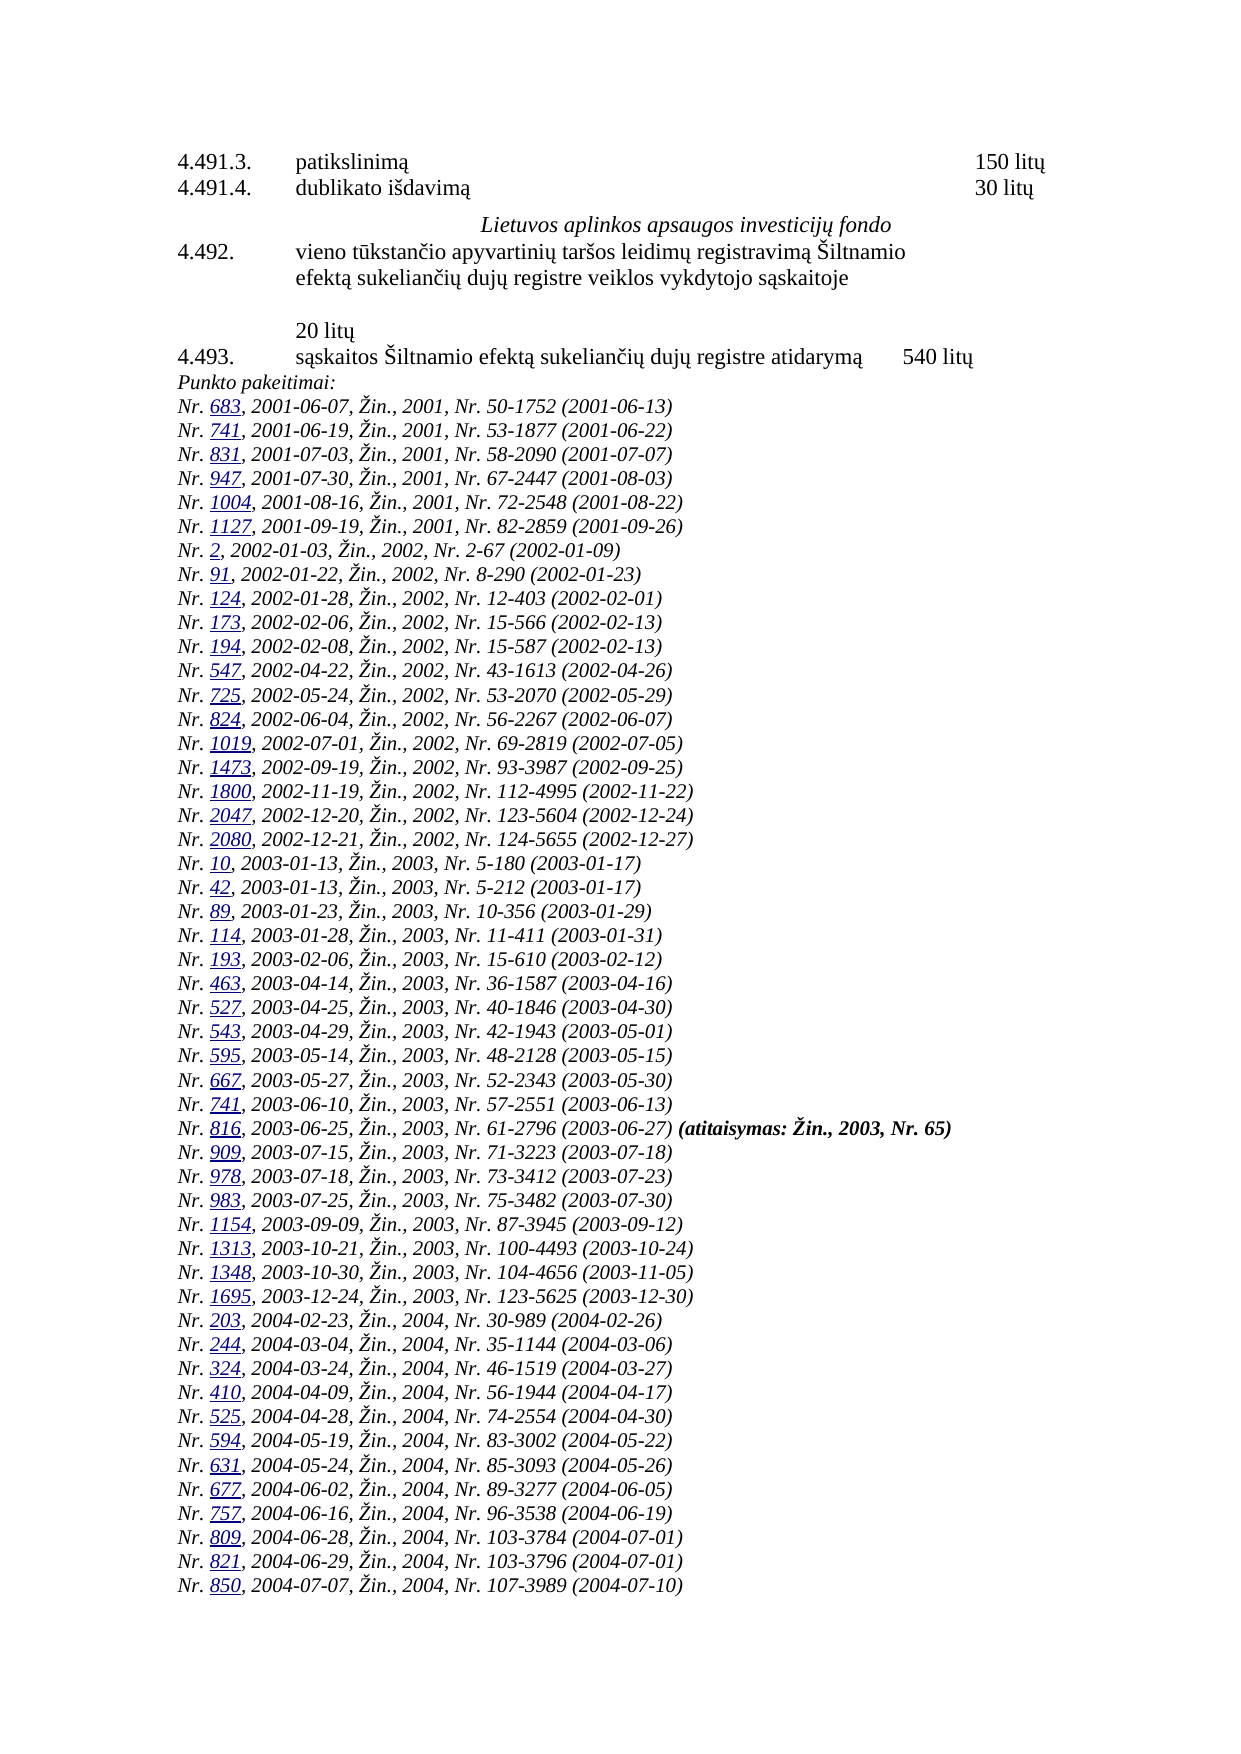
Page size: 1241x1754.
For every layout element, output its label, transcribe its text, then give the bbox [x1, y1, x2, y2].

text Nr. 547, 2002-04-22, Žin., 2002, Nr. 43-1613 (2002-04-26) [177, 658, 1122, 682]
text Nr. 89, 2003-01-23, Žin., 2003, Nr. 10-356 (2003-01-29) [177, 899, 1122, 923]
text Punkto pakeitimai: [177, 370, 1122, 394]
text Nr. 909, 2003-07-15, Žin., 2003, Nr. 71-3223 (2003-07-18) [177, 1140, 1122, 1164]
text Nr. 809, 2004-06-28, Žin., 2004, Nr. 103-3784 (2004-07-01) [177, 1525, 1122, 1549]
text Lietuvos aplinkos apsaugos investicijų fondo [177, 200, 1122, 238]
text Nr. 741, 2003-06-10, Žin., 2003, Nr. 57-2551 (2003-06-13) [177, 1092, 1122, 1116]
text Nr. 1019, 2002-07-01, Žin., 2002, Nr. 69-2819 (2002-07-05) [177, 731, 1122, 755]
text Nr. 741, 2001-06-19, Žin., 2001, Nr. 53-1877 (2001-06-22) [177, 418, 1122, 442]
text Nr. 725, 2002-05-24, Žin., 2002, Nr. 53-2070 (2002-05-29) [177, 682, 1122, 707]
text Nr. 114, 2003-01-28, Žin., 2003, Nr. 11-411 (2003-01-31) [177, 923, 1122, 947]
text Nr. 683, 2001-06-07, Žin., 2001, Nr. 50-1752 (2001-06-13) [177, 394, 1122, 418]
text Nr. 947, 2001-07-30, Žin., 2001, Nr. 67-2447 (2001-08-03) [177, 466, 1122, 490]
text 4.491.3. patikslinimą 150 litų [177, 148, 1122, 174]
text Nr. 10, 2003-01-13, Žin., 2003, Nr. 5-180 (2003-01-17) [177, 851, 1122, 875]
text Nr. 631, 2004-05-24, Žin., 2004, Nr. 85-3093 (2004-05-26) [177, 1452, 1122, 1477]
text Nr. 978, 2003-07-18, Žin., 2003, Nr. 73-3412 (2003-07-23) [177, 1164, 1122, 1188]
text Nr. 816, 2003-06-25, Žin., 2003, Nr. 61-2796 (2003-06-27) (atitaisymas: Žin., 2003, Nr. 65) [177, 1116, 1122, 1140]
text 4.493. sąskaitos Šiltnamio efektą sukeliančių dujų registre atidarymą 540 litų [177, 343, 974, 370]
text Nr. 1800, 2002-11-19, Žin., 2002, Nr. 112-4995 (2002-11-22) [177, 779, 1122, 803]
text Nr. 667, 2003-05-27, Žin., 2003, Nr. 52-2343 (2003-05-30) [177, 1067, 1122, 1092]
text Nr. 1473, 2002-09-19, Žin., 2002, Nr. 93-3987 (2002-09-25) [177, 755, 1122, 779]
text Nr. 173, 2002-02-06, Žin., 2002, Nr. 15-566 (2002-02-13) [177, 610, 1122, 634]
text Nr. 124, 2002-01-28, Žin., 2002, Nr. 12-403 (2002-02-01) [177, 586, 1122, 610]
text Nr. 821, 2004-06-29, Žin., 2004, Nr. 103-3796 (2004-07-01) [177, 1549, 1122, 1573]
text Nr. 824, 2002-06-04, Žin., 2002, Nr. 56-2267 (2002-06-07) [177, 707, 1122, 731]
text Nr. 983, 2003-07-25, Žin., 2003, Nr. 75-3482 (2003-07-30) [177, 1188, 1122, 1212]
text Nr. 1004, 2001-08-16, Žin., 2001, Nr. 72-2548 (2001-08-22) [177, 490, 1122, 514]
text Nr. 91, 2002-01-22, Žin., 2002, Nr. 8-290 (2002-01-23) [177, 562, 1122, 586]
text Nr. 595, 2003-05-14, Žin., 2003, Nr. 48-2128 (2003-05-15) [177, 1043, 1122, 1067]
text Nr. 194, 2002-02-08, Žin., 2002, Nr. 15-587 (2002-02-13) [177, 634, 1122, 658]
text 4.492. vieno tūkstančio apyvartinių taršos leidimų registravimą Šiltnamio efektą sukeliančių dujų registre veiklos vykdytojo sąskaitoje 20 litų [177, 238, 930, 343]
text Nr. 463, 2003-04-14, Žin., 2003, Nr. 36-1587 (2003-04-16) [177, 971, 1122, 995]
text Nr. 1695, 2003-12-24, Žin., 2003, Nr. 123-5625 (2003-12-30) [177, 1284, 1122, 1308]
text Nr. 1348, 2003-10-30, Žin., 2003, Nr. 104-4656 (2003-11-05) [177, 1260, 1122, 1284]
text Nr. 543, 2003-04-29, Žin., 2003, Nr. 42-1943 (2003-05-01) [177, 1019, 1122, 1043]
text Nr. 594, 2004-05-19, Žin., 2004, Nr. 83-3002 (2004-05-22) [177, 1428, 1122, 1452]
text Nr. 244, 2004-03-04, Žin., 2004, Nr. 35-1144 (2004-03-06) [177, 1332, 1122, 1356]
text 4.491.4. dublikato išdavimą 30 litų [177, 174, 1122, 200]
text Nr. 410, 2004-04-09, Žin., 2004, Nr. 56-1944 (2004-04-17) [177, 1380, 1122, 1404]
text Nr. 2, 2002-01-03, Žin., 2002, Nr. 2-67 (2002-01-09) [177, 538, 1122, 562]
text Nr. 527, 2003-04-25, Žin., 2003, Nr. 40-1846 (2003-04-30) [177, 995, 1122, 1019]
text Nr. 757, 2004-06-16, Žin., 2004, Nr. 96-3538 (2004-06-19) [177, 1501, 1122, 1525]
text Nr. 2080, 2002-12-21, Žin., 2002, Nr. 124-5655 (2002-12-27) [177, 827, 1122, 851]
text Nr. 203, 2004-02-23, Žin., 2004, Nr. 30-989 (2004-02-26) [177, 1308, 1122, 1332]
text Nr. 1313, 2003-10-21, Žin., 2003, Nr. 100-4493 (2003-10-24) [177, 1236, 1122, 1260]
text Nr. 2047, 2002-12-20, Žin., 2002, Nr. 123-5604 (2002-12-24) [177, 803, 1122, 827]
text Nr. 42, 2003-01-13, Žin., 2003, Nr. 5-212 (2003-01-17) [177, 875, 1122, 899]
text Nr. 525, 2004-04-28, Žin., 2004, Nr. 74-2554 (2004-04-30) [177, 1404, 1122, 1428]
text Nr. 850, 2004-07-07, Žin., 2004, Nr. 107-3989 (2004-07-10) [177, 1573, 1122, 1597]
text Nr. 677, 2004-06-02, Žin., 2004, Nr. 89-3277 (2004-06-05) [177, 1477, 1122, 1501]
text Nr. 324, 2004-03-24, Žin., 2004, Nr. 46-1519 (2004-03-27) [177, 1356, 1122, 1380]
text Nr. 1154, 2003-09-09, Žin., 2003, Nr. 87-3945 (2003-09-12) [177, 1212, 1122, 1236]
text Nr. 193, 2003-02-06, Žin., 2003, Nr. 15-610 (2003-02-12) [177, 947, 1122, 971]
text Nr. 831, 2001-07-03, Žin., 2001, Nr. 58-2090 (2001-07-07) [177, 442, 1122, 466]
text Nr. 1127, 2001-09-19, Žin., 2001, Nr. 82-2859 (2001-09-26) [177, 514, 1122, 538]
